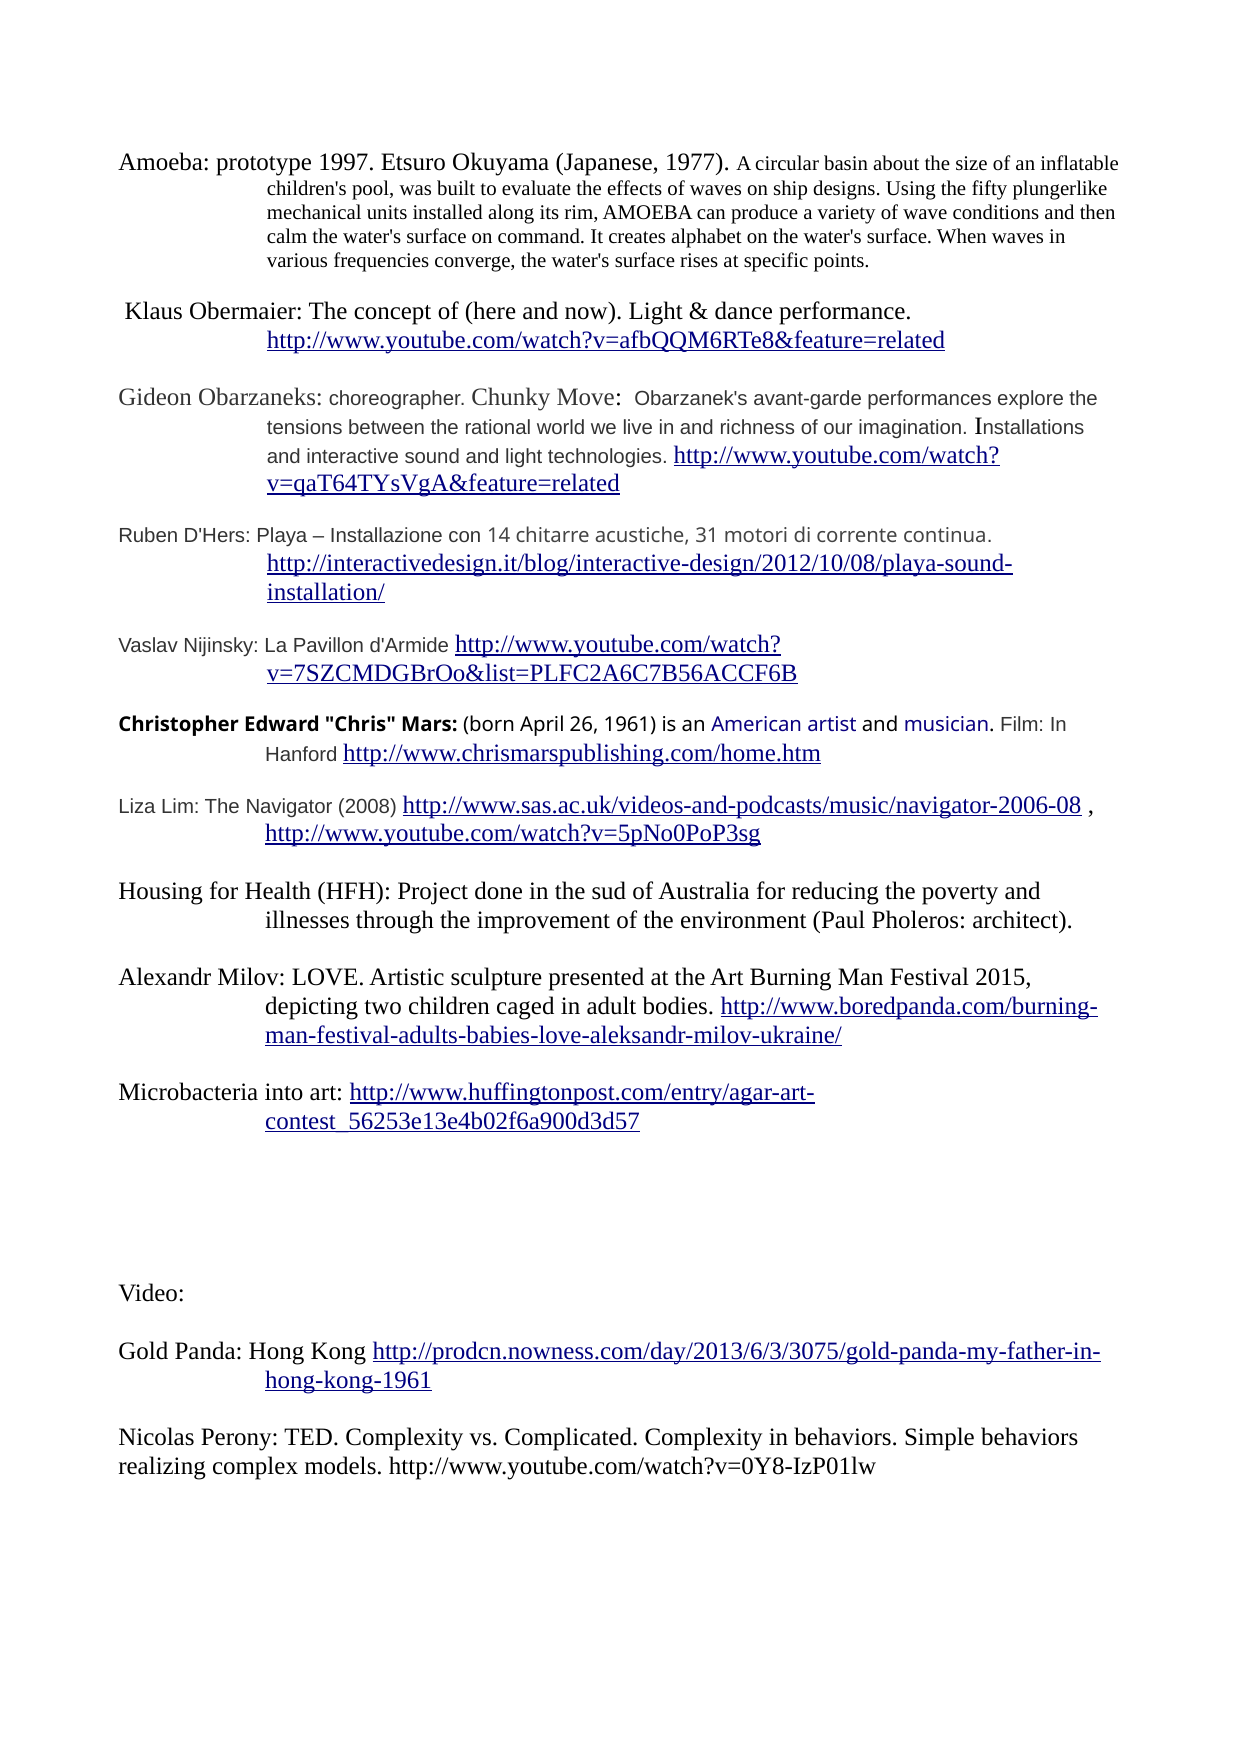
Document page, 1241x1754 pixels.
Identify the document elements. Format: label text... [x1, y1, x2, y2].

text Gold Panda: Hong Kong http://prodcn.nowness.com/day/2013/6/3/3075/gold-panda-my-father-in-hong-kong-1961 [118, 1336, 1122, 1393]
text Amoeba: prototype 1997. Etsuro Okuyama (Japanese, 1977). A circular basin about the size of an inflatable children's pool, was built to evaluate the effects of waves on ship designs. Using the fifty plungerlike mechanical units installed along its rim, AMOEBA can produce a variety of wave conditions and then calm the water's surface on command. It creates alphabet on the water's surface. When waves in various frequencies converge, the water's surface rises at specific points. [118, 147, 1122, 272]
text Housing for Health (HFH): Project done in the sud of Australia for reducing the poverty and illnesses through the improvement of the environment (Paul Pholeros: architect). [118, 876, 1122, 933]
text Vaslav Nijinsky: La Pavillon d'Armide http://www.youtube.com/watch?v=7SZCMDGBrOo&list=PLFC2A6C7B56ACCF6B [118, 629, 1122, 687]
text Video: [118, 1278, 1122, 1307]
text Microbacteria into art: http://www.huffingtonpost.com/entry/agar-art-contest_56253e13e4b02f6a900d3d57 [118, 1077, 1122, 1135]
text Alexandr Milov: LOVE. Artistic sculpture presented at the Art Burning Man Festival 2015, depicting two children caged in adult bodies. http://www.boredpanda.com/burning-man-festival-adults-babies-love-aleksandr-milov-ukraine/ [118, 962, 1122, 1048]
text Christopher Edward "Chris" Mars: (born April 26, 1961) is an American artist and musician. Film: In Hanford http://www.chrismarspublishing.com/home.htm [118, 710, 1122, 766]
text Klaus Obermaier: The concept of (here and now). Light & dance performance. http://www.youtube.com/watch?v=afbQQM6RTe8&feature=related [118, 296, 1122, 353]
text Nicolas Perony: TED. Complexity vs. Complicated. Complexity in behaviors. Simple behaviors realizing complex models. http://www.youtube.com/watch?v=0Y8-IzP01lw [118, 1422, 1122, 1480]
text Liza Lim: The Navigator (2008) http://www.sas.ac.uk/videos-and-podcasts/music/navigator-2006-08 , http://www.youtube.com/watch?v=5pNo0PoP3sg [118, 790, 1122, 847]
text Ruben D'Hers: Playa – Installazione con 14 chitarre acustiche, 31 motori di corrente continua. http://interactivedesign.it/blog/interactive-design/2012/10/08/playa-sound-installation/ [118, 521, 1122, 606]
text Gideon Obarzaneks: choreographer. Chunky Move: Obarzanek's avant-garde performances explore the tensions between the rational world we live in and richness of our imagination. Installations and interactive sound and light technologies. http://www.youtube.com/watch?v=qaT64TYsVgA&feature=related [118, 382, 1122, 497]
